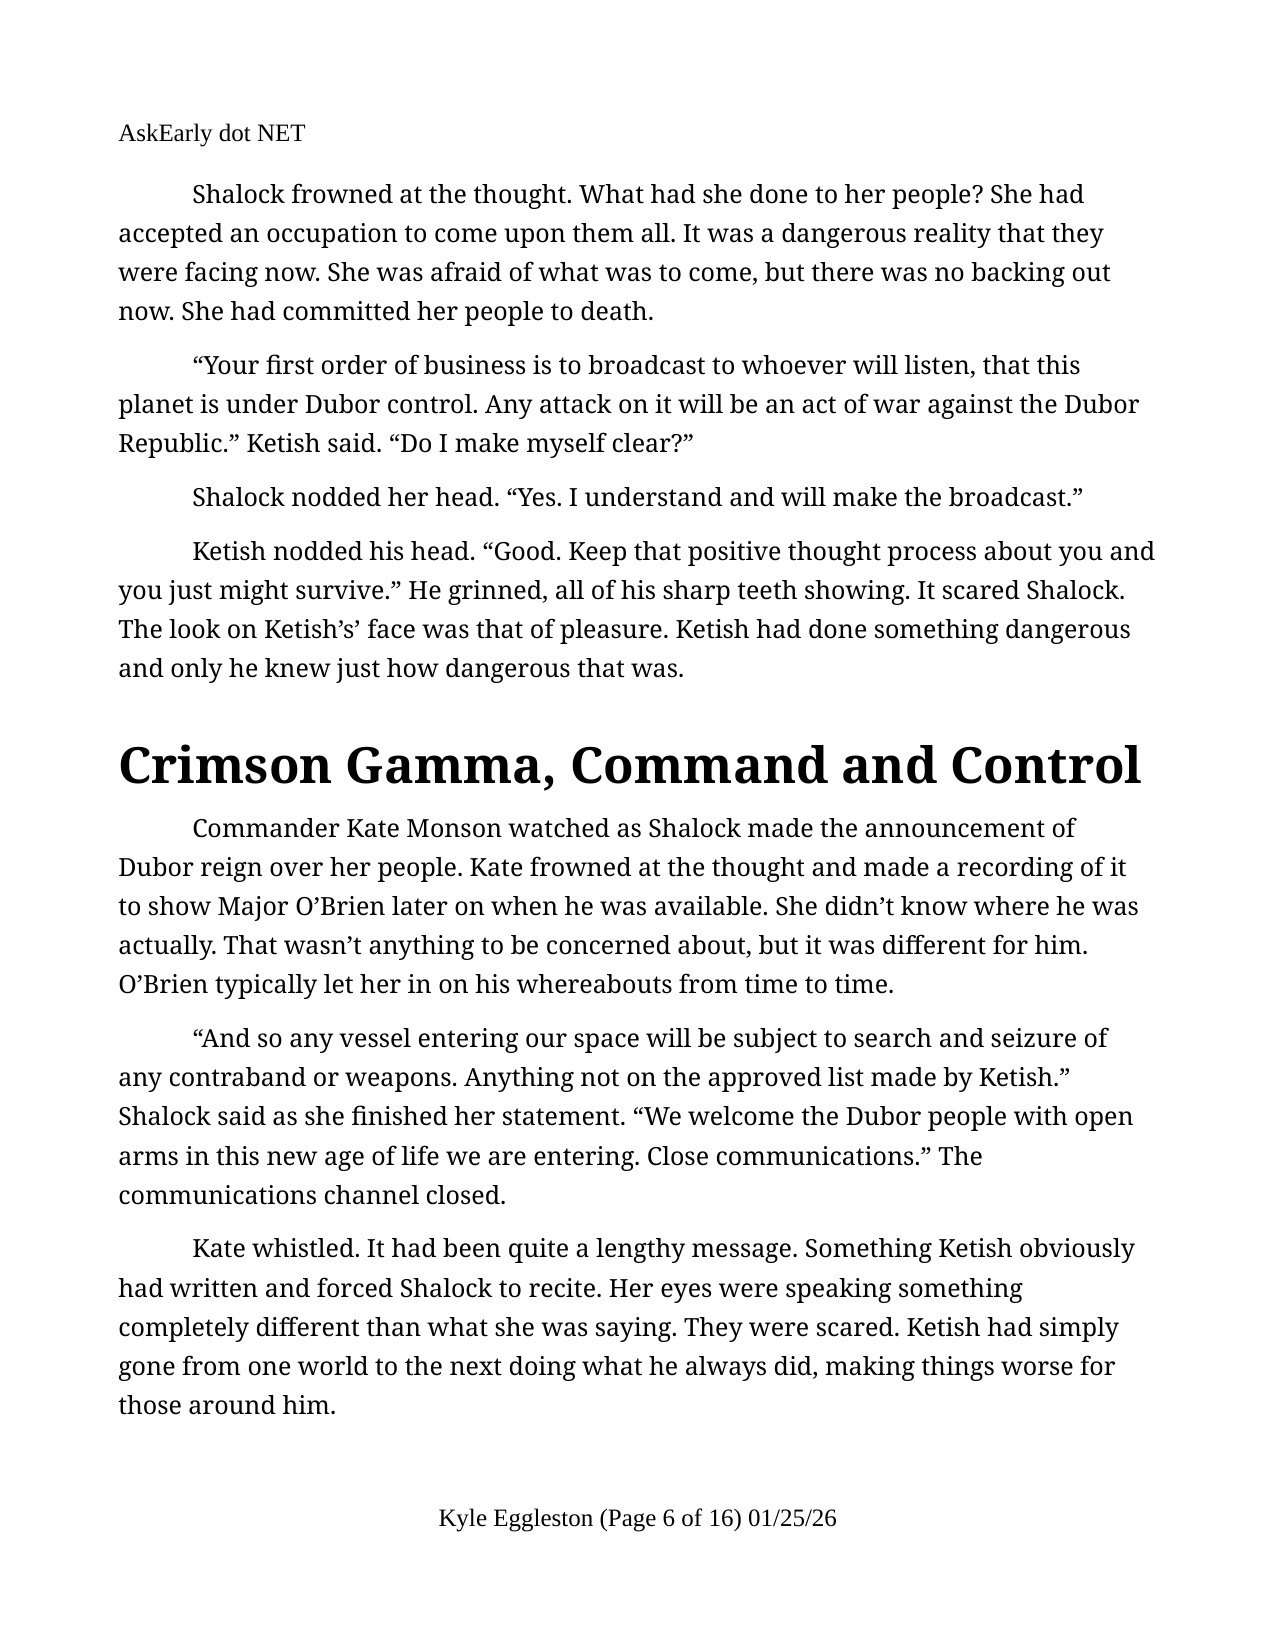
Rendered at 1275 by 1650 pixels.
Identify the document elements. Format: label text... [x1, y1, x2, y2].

subtitle Crimson Gamma, Command and Control [118, 730, 1157, 798]
text “And so any vessel entering our space will be subject to search and seizure of any contraband or weapons. Anything not on the approved list made by Ketish.” Shalock said as she finished her statement. “We welcome the Dubor people with open arms in this new age of life we are entering. Close communications.” The communications channel closed. [118, 1021, 1157, 1211]
text Commander Kate Monson watched as Shalock made the announcement of Dubor reign over her people. Kate frowned at the thought and made a recording of it to show Major O’Brien later on when he was available. She didn’t know where he was actually. That wasn’t anything to be concerned about, but it was different for him. O’Brien typically let her in on his whereabouts from time to time. [118, 810, 1157, 1001]
text Shalock frowned at the thought. What had she done to her people? She had accepted an occupation to come upon them all. It was a dangerous reality that they were facing now. She was afraid of what was to come, but there was no backing out now. She had committed her people to death. [118, 176, 1157, 328]
text Kate whistled. It had been quite a lengthy message. Something Ketish obviously had written and forced Shalock to recite. Her eyes were speaking something completely different than what she was saying. They were scared. Ketish had simply gone from one world to the next doing what he always did, making things worse for those around him. [118, 1231, 1157, 1422]
text Shalock nodded her head. “Yes. I understand and will make the broadcast.” [118, 480, 1157, 514]
text Ketish nodded his head. “Good. Keep that positive thought process about you and you just might survive.” He grinned, all of his sharp teeth showing. It scared Shalock. The look on Ketish’s’ face was that of pleasure. Ketish had done something dangerous and only he knew just how dangerous that was. [118, 533, 1157, 685]
text “Your first order of business is to broadcast to whoever will listen, that this planet is under Dubor control. Any attack on it will be an act of war against the Dubor Republic.” Ketish said. “Do I make myself clear?” [118, 348, 1157, 460]
